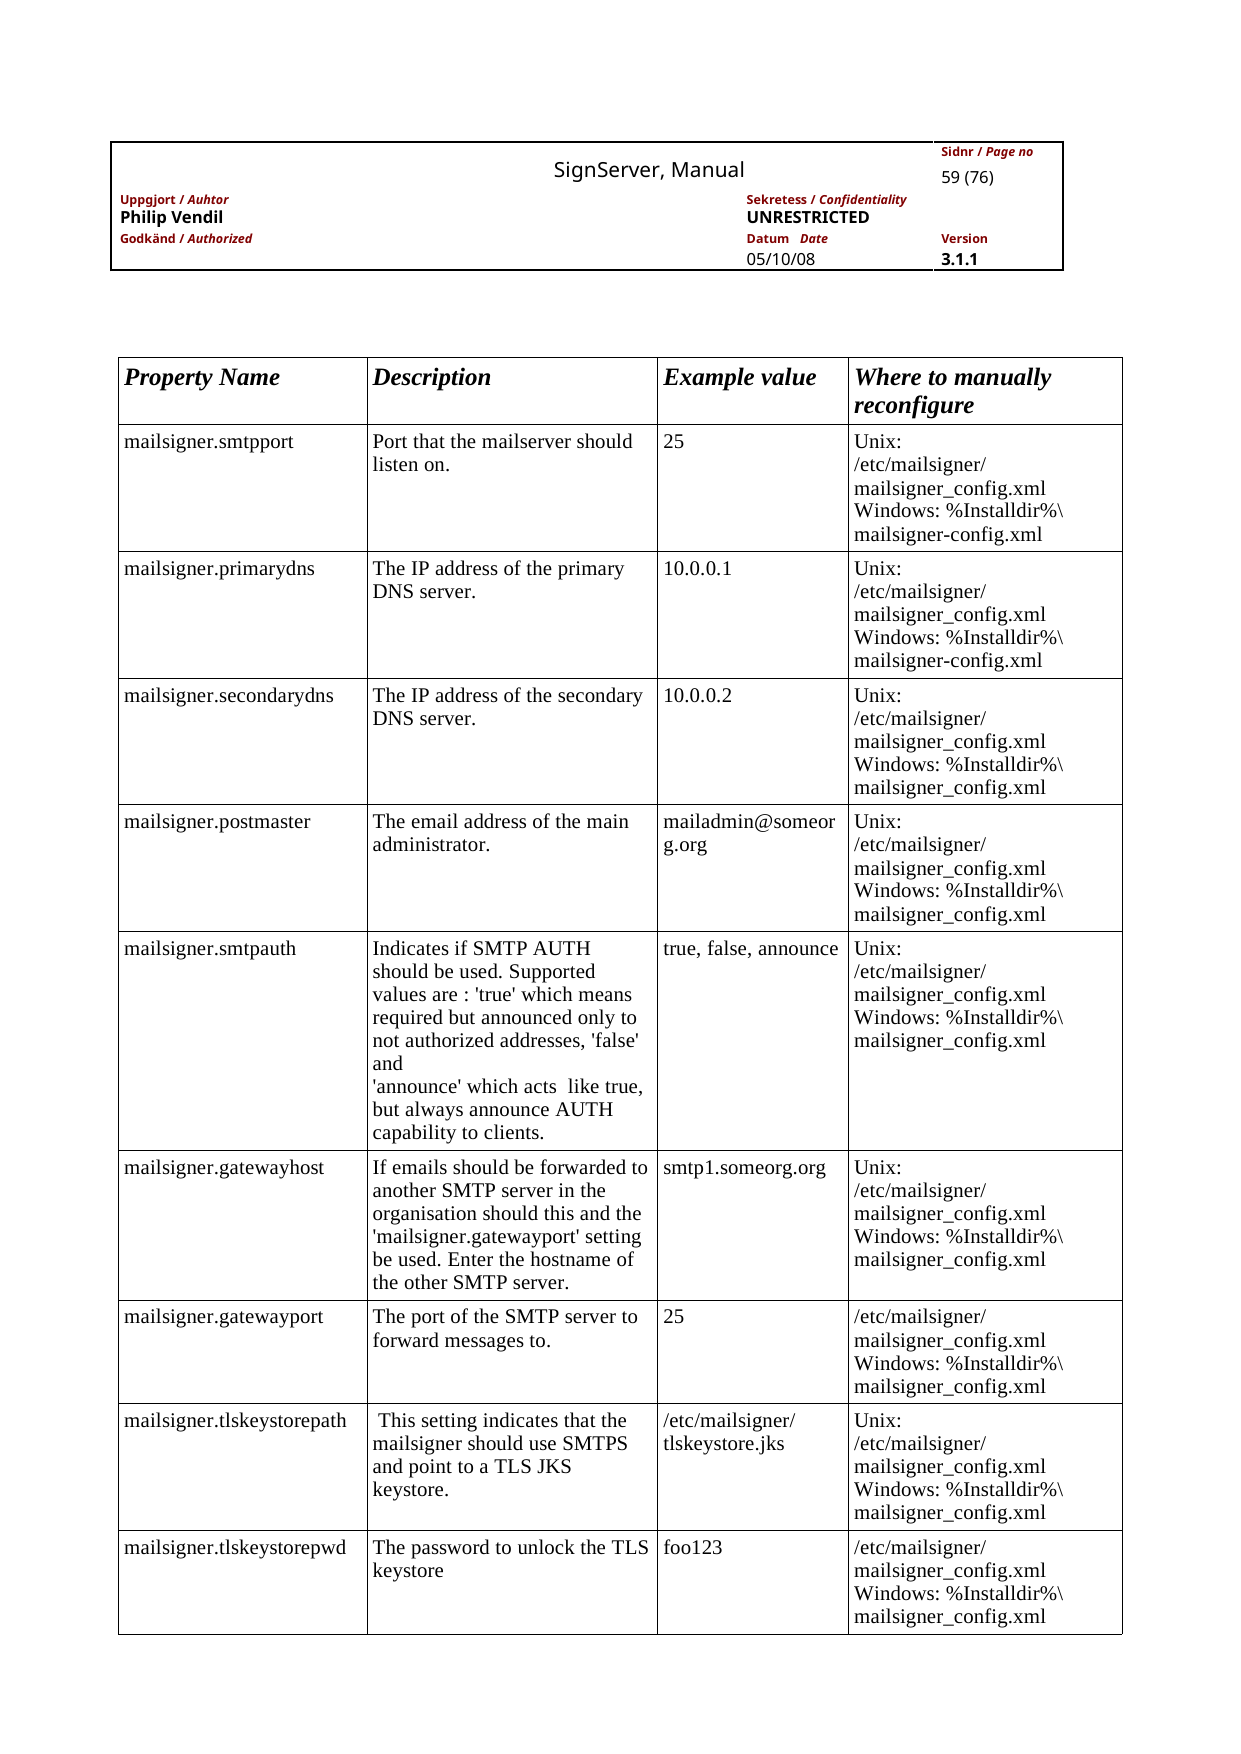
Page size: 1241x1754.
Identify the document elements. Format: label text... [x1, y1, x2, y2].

table_cell mailsigner.gatewayport [119, 1301, 367, 1403]
table_cell The port of the SMTP server to forward messages to. [368, 1301, 657, 1403]
table_cell mailsigner.smtpauth [119, 932, 367, 1150]
table_cell Unix: /etc/mailsigner/mailsigner_config.xml Windows: %Installdir%\mailsigner_config.xml [849, 679, 1122, 804]
table_cell If emails should be forwarded to another SMTP server in the organisation should this and the 'mailsigner.gatewayport' setting be used. Enter the hostname of the other SMTP server. [368, 1151, 657, 1300]
table_cell 10.0.0.2 [658, 679, 848, 804]
table_cell mailsigner.postmaster [119, 805, 367, 931]
table_cell 25 [658, 1301, 848, 1403]
table_cell This setting indicates that the mailsigner should use SMTPS and point to a TLS JKS keystore. [368, 1404, 657, 1530]
table_cell mailsigner.secondarydns [119, 679, 367, 804]
table_cell The IP address of the secondary DNS server. [368, 679, 657, 804]
table_cell mailsigner.primarydns [119, 552, 367, 678]
table_cell mailadmin@someorg.org [658, 805, 848, 931]
table_cell /etc/mailsigner/mailsigner_config.xml Windows: %Installdir%\mailsigner_config.xml [849, 1301, 1122, 1403]
table_cell The IP address of the primary DNS server. [368, 552, 657, 678]
table_cell Unix: /etc/mailsigner/mailsigner_config.xml Windows: %Installdir%\mailsigner_config.xml [849, 805, 1122, 931]
table_cell /etc/mailsigner/mailsigner_config.xml Windows: %Installdir%\mailsigner_config.xml [849, 1531, 1122, 1634]
table_cell The password to unlock the TLS keystore [368, 1531, 657, 1634]
table_cell mailsigner.tlskeystorepwd [119, 1531, 367, 1634]
table_cell 25 [658, 425, 848, 551]
table_cell 10.0.0.1 [658, 552, 848, 678]
table_header Description [368, 358, 657, 424]
table_cell smtp1.someorg.org [658, 1151, 848, 1300]
table_cell Unix: /etc/mailsigner/mailsigner_config.xml Windows: %Installdir%\mailsigner_config.xml [849, 932, 1122, 1150]
table_cell Unix: /etc/mailsigner/mailsigner_config.xml Windows: %Installdir%\mailsigner_config.xml [849, 1151, 1122, 1300]
table_cell /etc/mailsigner/tlskeystore.jks [658, 1404, 848, 1530]
table_cell mailsigner.gatewayhost [119, 1151, 367, 1300]
table_cell foo123 [658, 1531, 848, 1634]
table_cell mailsigner.tlskeystorepath [119, 1404, 367, 1530]
table_header Example value [658, 358, 848, 424]
table_cell Unix: /etc/mailsigner/mailsigner_config.xml Windows: %Installdir%\mailsigner_config.xml [849, 1404, 1122, 1530]
table_cell Unix: /etc/mailsigner/mailsigner_config.xml Windows: %Installdir%\mailsigner-config.xml [849, 425, 1122, 551]
table_cell Port that the mailserver should listen on. [368, 425, 657, 551]
table_header Property Name [119, 358, 367, 424]
table_cell true, false, announce [658, 932, 848, 1150]
table_cell Unix: /etc/mailsigner/mailsigner_config.xml Windows: %Installdir%\mailsigner-config.xml [849, 552, 1122, 678]
table_cell mailsigner.smtpport [119, 425, 367, 551]
table_cell Indicates if SMTP AUTH should be used. Supported values are : 'true' which means required but announced only to not authorized addresses, 'false' and 'announce' which acts like true, but always announce AUTH capability to clients. [368, 932, 657, 1150]
table_cell The email address of the main administrator. [368, 805, 657, 931]
table_header Where to manually reconfigure [849, 358, 1122, 424]
